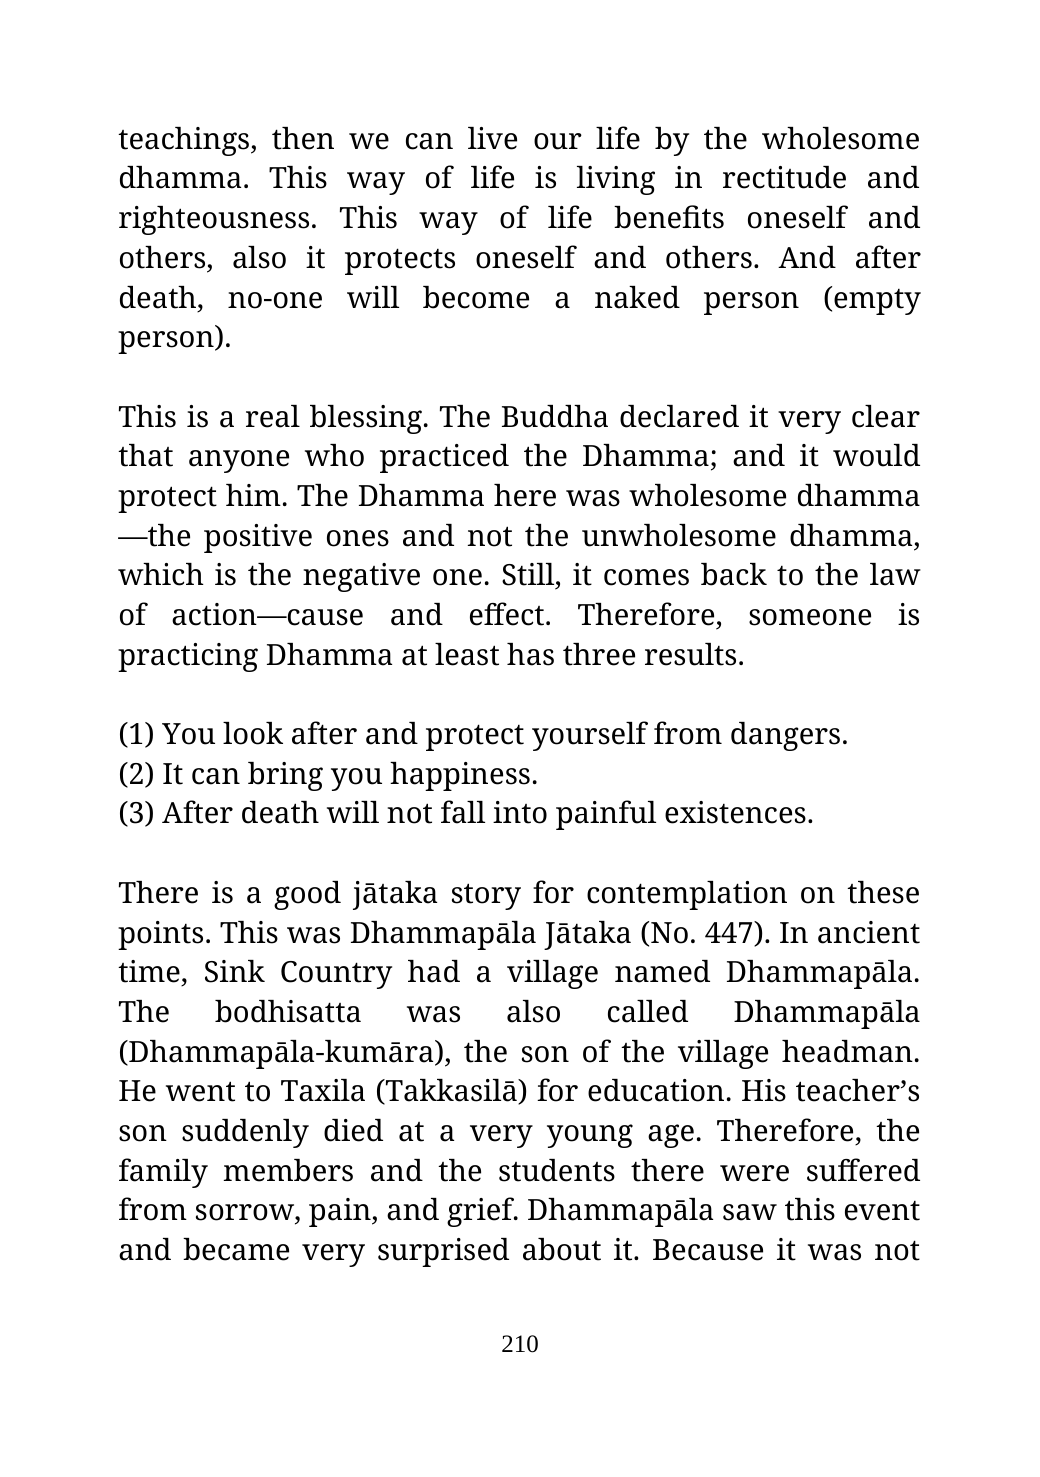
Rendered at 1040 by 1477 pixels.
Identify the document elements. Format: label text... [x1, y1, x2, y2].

text teachings, then we can live our life by the wholesome dhamma. This way of life is living in rectitude and righteousness. This way of life benefits oneself and others, also it protects oneself and others. And after death, no-one will become a naked person (empty person). This is a real blessing. The Buddha declared it very clear that anyone who practiced the Dhamma; and it would protect him. The Dhamma here was wholesome dhamma—the positive ones and not the unwholesome dhamma, which is the negative one. Still, it comes back to the law of action—cause and effect. Therefore, someone is practicing Dhamma at least has three results. (1) You look after and protect yourself from dangers. (2) It can bring you happiness. (3) After death will not fall into painful existences. There is a good jātaka story for contemplation on these points. This was Dhammapāla Jātaka (No. 447). In ancient time, Sink Country had a village named Dhammapāla. The bodhisatta was also called Dhammapāla (Dhammapāla-kumāra), the son of the village headman. He went to Taxila (Takkasilā) for education. His teacher’s son suddenly died at a very young age. Therefore, the family members and the students there were suffered from sorrow, pain, and grief. Dhammapāla saw this event and became very surprised about it. Because it was not [118, 118, 922, 1269]
